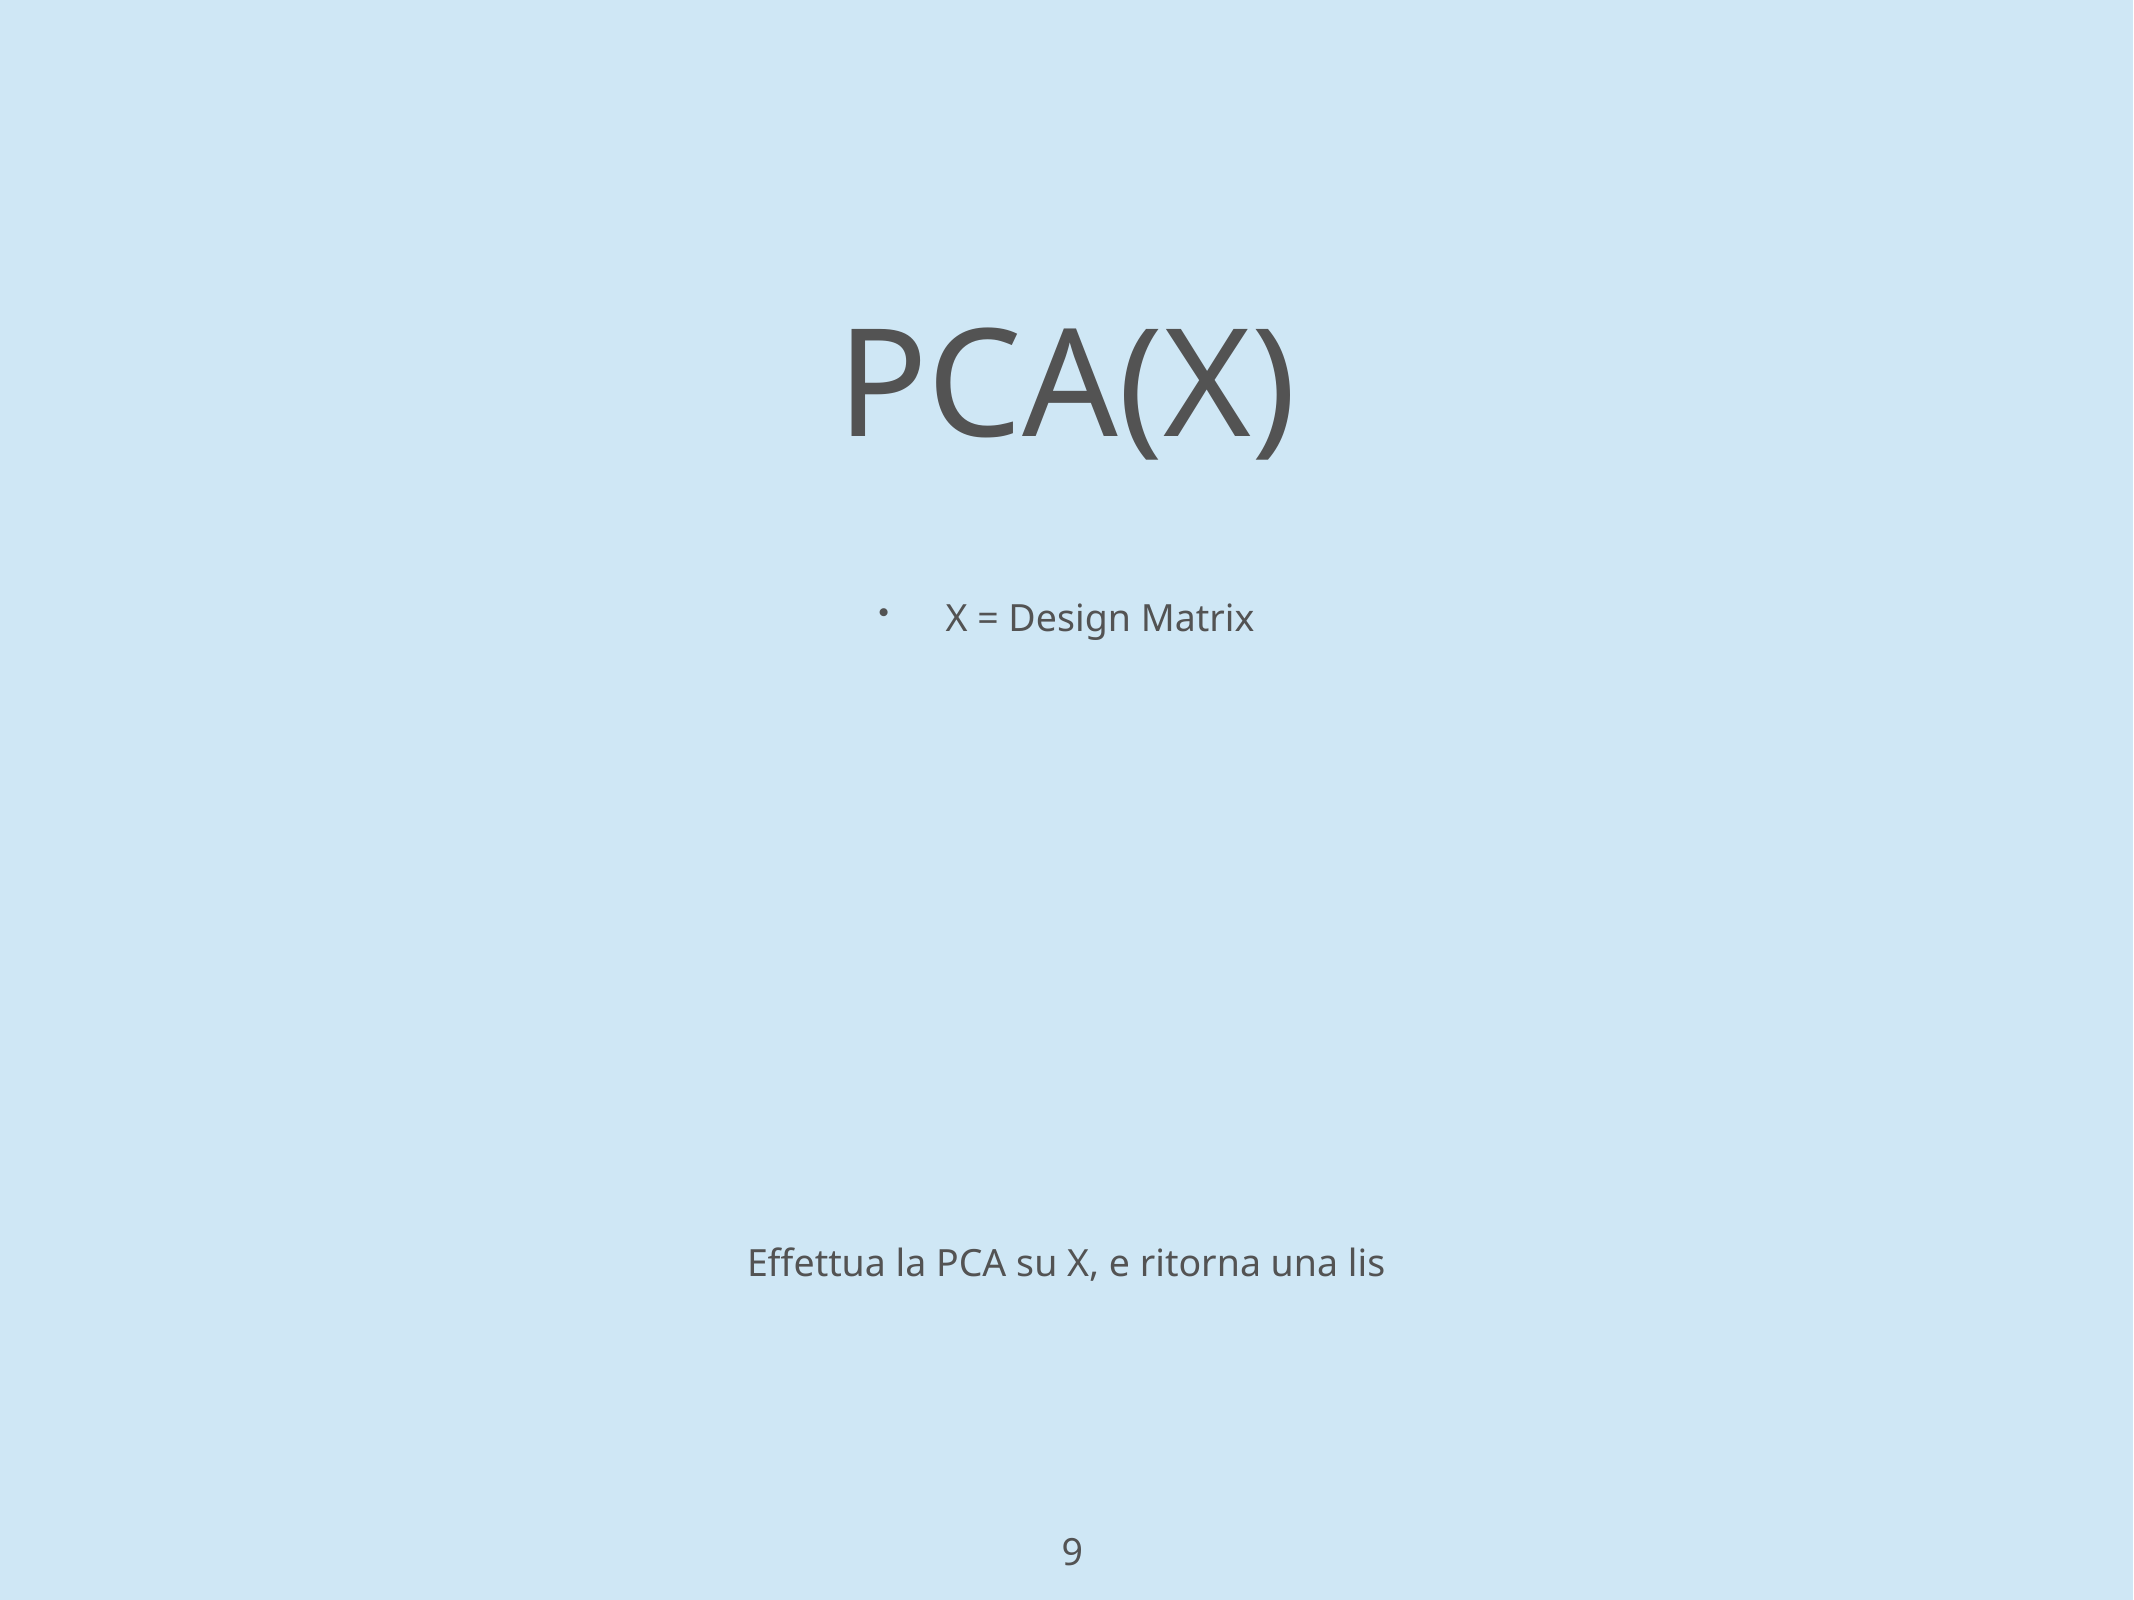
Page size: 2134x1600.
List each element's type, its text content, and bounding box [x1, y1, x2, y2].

text_box Effettua la PCA su X, e ritorna una lis [223, 1230, 1910, 1292]
title PCA(X) [58, 110, 2075, 642]
slide_number [1046, 1520, 1085, 1580]
text_box X = Design Matrix [203, 585, 1930, 648]
